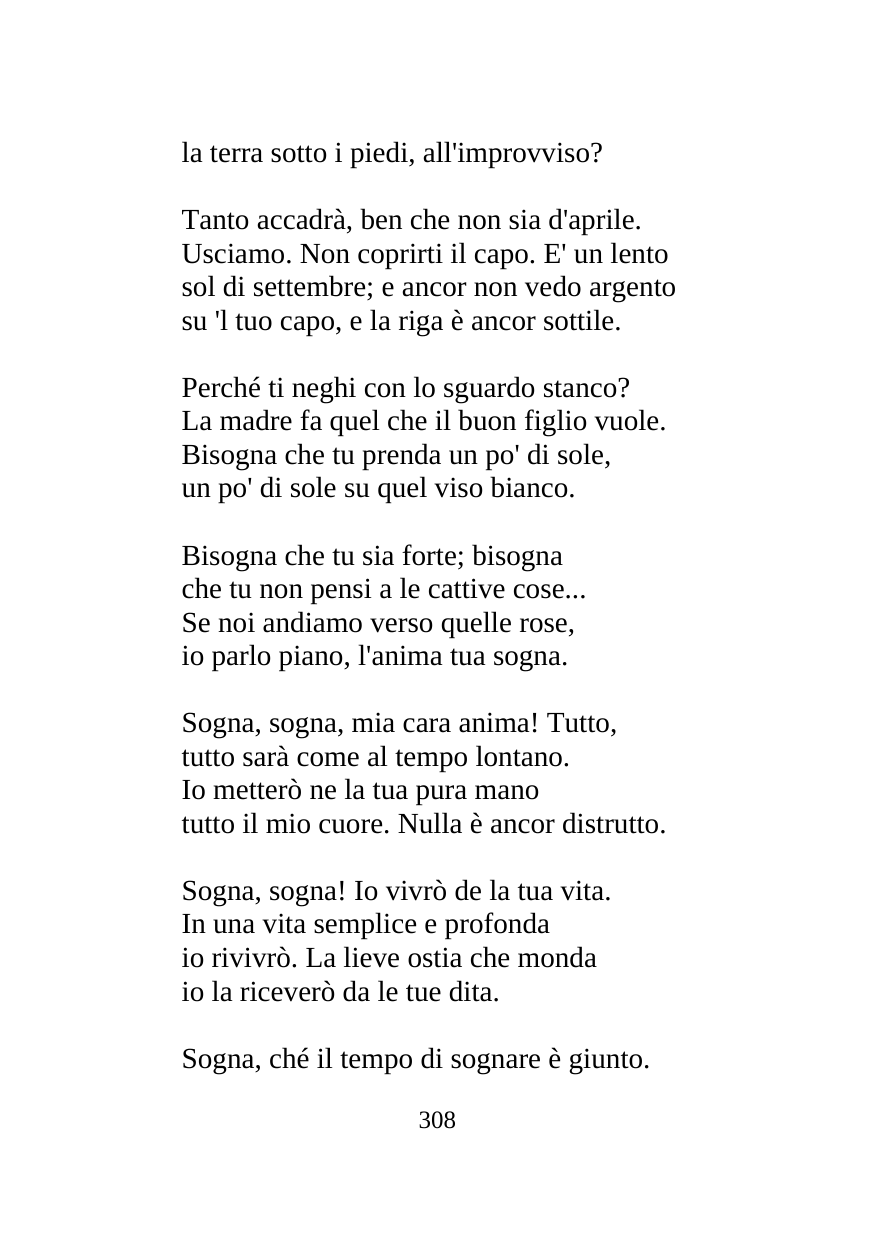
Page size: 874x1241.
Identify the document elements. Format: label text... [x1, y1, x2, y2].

text In una vita semplice e profonda [181, 907, 693, 940]
text sol di settembre; e ancor non vedo argento [181, 269, 693, 303]
text Sogna, sogna! Io vivrò de la tua vita. [181, 873, 693, 907]
text un po' di sole su quel viso bianco. [181, 471, 693, 504]
text io parlo piano, l'anima tua sogna. [181, 638, 693, 672]
text Usciamo. Non coprirti il capo. E' un lento [181, 236, 693, 269]
text tutto il mio cuore. Nulla è ancor distrutto. [181, 806, 693, 839]
text Perché ti neghi con lo sguardo stanco? [181, 370, 693, 403]
text la terra sotto i piedi, all'improvviso? [181, 135, 693, 169]
text tutto sarà come al tempo lontano. [181, 739, 693, 772]
text Bisogna che tu sia forte; bisogna [181, 538, 693, 571]
text io la riceverò da le tue dita. [181, 974, 693, 1007]
text La madre fa quel che il buon figlio vuole. [181, 403, 693, 437]
text Se noi andiamo verso quelle rose, [181, 605, 693, 638]
text Io metterò ne la tua pura mano [181, 772, 693, 806]
text che tu non pensi a le cattive cose... [181, 571, 693, 605]
text Sogna, ché il tempo di sognare è giunto. [181, 1041, 693, 1074]
text Sogna, sogna, mia cara anima! Tutto, [181, 705, 693, 739]
text Tanto accadrà, ben che non sia d'aprile. [181, 202, 693, 236]
text io rivivrò. La lieve ostia che monda [181, 940, 693, 974]
text su 'l tuo capo, e la riga è ancor sottile. [181, 303, 693, 336]
text Bisogna che tu prenda un po' di sole, [181, 437, 693, 471]
